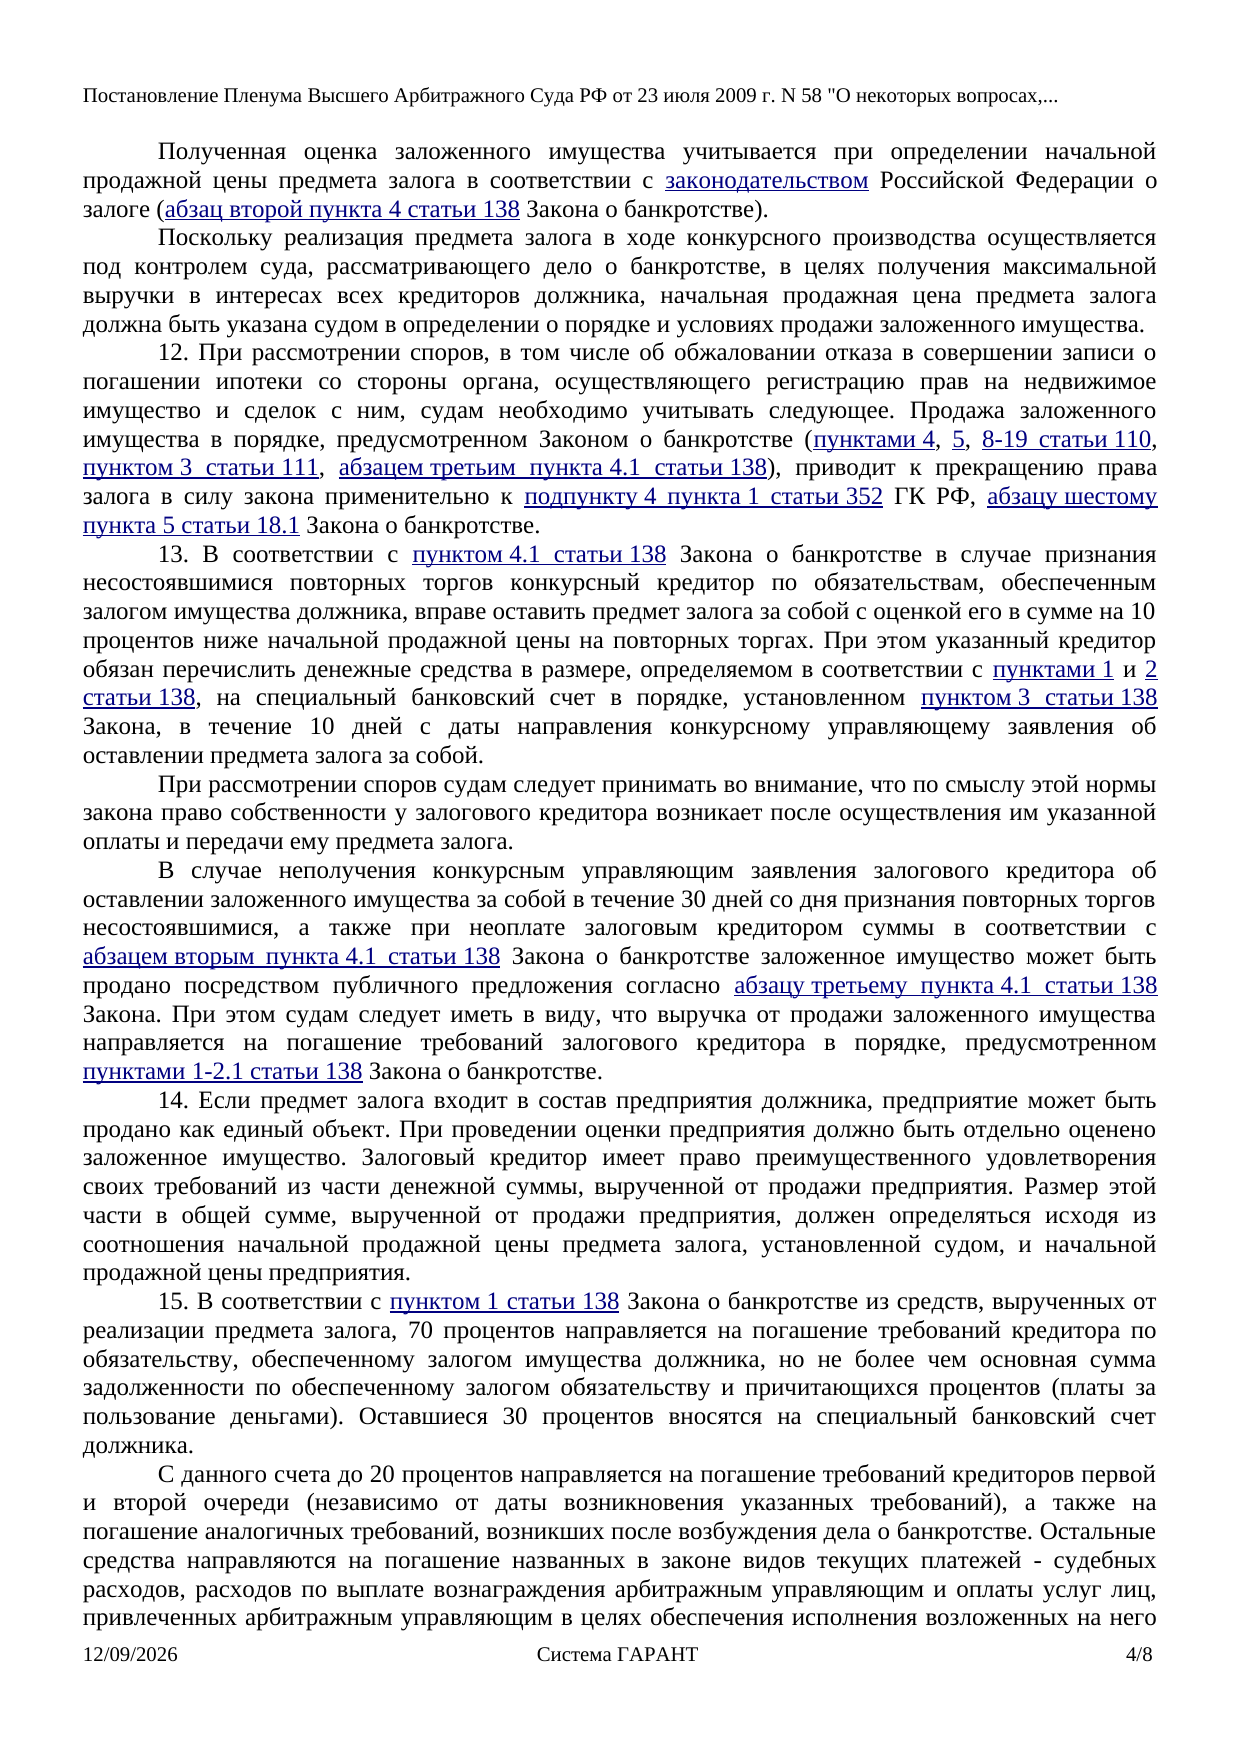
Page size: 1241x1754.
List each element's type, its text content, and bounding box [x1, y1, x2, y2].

text 15. В соответствии с пунктом 1 статьи 138 Закона о банкротстве из средств, вырученных от реализации предмета залога, 70 процентов направляется на погашение требований кредитора по обязательству, обеспеченному залогом имущества должника, но не более чем основная сумма задолженности по обеспеченному залогом обязательству и причитающихся процентов (платы за пользование деньгами). Оставшиеся 30 процентов вносятся на специальный банковский счет должника. [83, 1286, 1157, 1459]
text Полученная оценка заложенного имущества учитывается при определении начальной продажной цены предмета залога в соответствии с законодательством Российской Федерации о залоге (абзац второй пункта 4 статьи 138 Закона о банкротстве). [83, 136, 1157, 222]
text С данного счета до 20 процентов направляется на погашение требований кредиторов первой и второй очереди (независимо от даты возникновения указанных требований), а также на погашение аналогичных требований, возникших после возбуждения дела о банкротстве. Остальные средства направляются на погашение названных в законе видов текущих платежей - судебных расходов, расходов по выплате вознаграждения арбитражным управляющим и оплаты услуг лиц, привлеченных арбитражным управляющим в целях обеспечения исполнения возложенных на него [83, 1459, 1157, 1631]
text Поскольку реализация предмета залога в ходе конкурсного производства осуществляется под контролем суда, рассматривающего дело о банкротстве, в целях получения максимальной выручки в интересах всех кредиторов должника, начальная продажная цена предмета залога должна быть указана судом в определении о порядке и условиях продажи заложенного имущества. [83, 222, 1157, 337]
text 13. В соответствии с пунктом 4.1 статьи 138 Закона о банкротстве в случае признания несостоявшимися повторных торгов конкурсный кредитор по обязательствам, обеспеченным залогом имущества должника, вправе оставить предмет залога за собой с оценкой его в сумме на 10 процентов ниже начальной продажной цены на повторных торгах. При этом указанный кредитор обязан перечислить денежные средства в размере, определяемом в соответствии с пунктами 1 и 2 статьи 138, на специальный банковский счет в порядке, установленном пунктом 3 статьи 138 Закона, в течение 10 дней с даты направления конкурсному управляющему заявления об оставлении предмета залога за собой. [83, 539, 1157, 769]
text При рассмотрении споров судам следует принимать во внимание, что по смыслу этой нормы закона право собственности у залогового кредитора возникает после осуществления им указанной оплаты и передачи ему предмета залога. [83, 769, 1157, 855]
text 14. Если предмет залога входит в состав предприятия должника, предприятие может быть продано как единый объект. При проведении оценки предприятия должно быть отдельно оценено заложенное имущество. Залоговый кредитор имеет право преимущественного удовлетворения своих требований из части денежной суммы, вырученной от продажи предприятия. Размер этой части в общей сумме, вырученной от продажи предприятия, должен определяться исходя из соотношения начальной продажной цены предмета залога, установленной судом, и начальной продажной цены предприятия. [83, 1085, 1157, 1286]
text 12. При рассмотрении споров, в том числе об обжаловании отказа в совершении записи о погашении ипотеки со стороны органа, осуществляющего регистрацию прав на недвижимое имущество и сделок с ним, судам необходимо учитывать следующее. Продажа заложенного имущества в порядке, предусмотренном Законом о банкротстве (пунктами 4, 5, 8-19 статьи 110, пунктом 3 статьи 111, абзацем третьим пункта 4.1 статьи 138), приводит к прекращению права залога в силу закона применительно к подпункту 4 пункта 1 статьи 352 ГК РФ, абзацу шестому пункта 5 статьи 18.1 Закона о банкротстве. [83, 337, 1157, 539]
text В случае неполучения конкурсным управляющим заявления залогового кредитора об оставлении заложенного имущества за собой в течение 30 дней со дня признания повторных торгов несостоявшимися, а также при неоплате залоговым кредитором суммы в соответствии с абзацем вторым пункта 4.1 статьи 138 Закона о банкротстве заложенное имущество может быть продано посредством публичного предложения согласно абзацу третьему пункта 4.1 статьи 138 Закона. При этом судам следует иметь в виду, что выручка от продажи заложенного имущества направляется на погашение требований залогового кредитора в порядке, предусмотренном пунктами 1-2.1 статьи 138 Закона о банкротстве. [83, 855, 1157, 1085]
